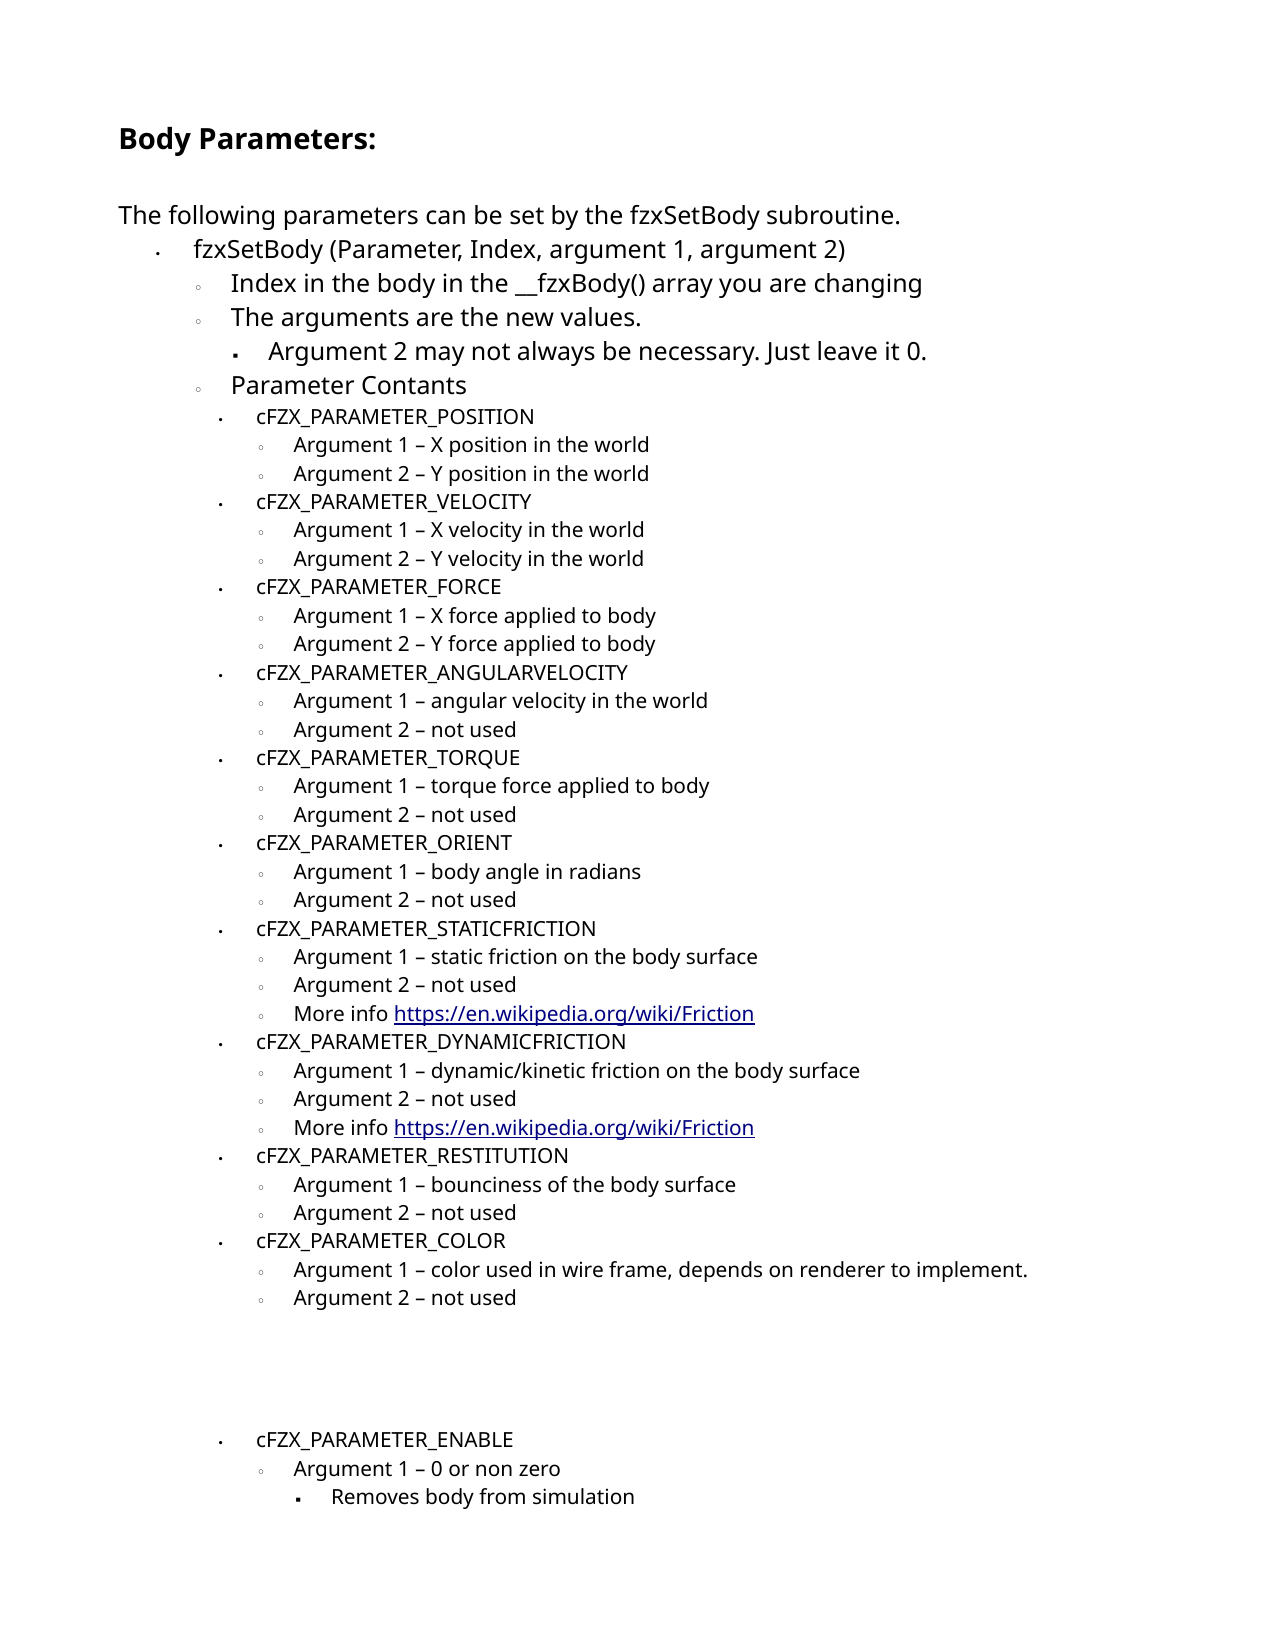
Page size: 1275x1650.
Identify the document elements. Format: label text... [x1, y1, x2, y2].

list Argument 1 – X force applied to body [256, 601, 1157, 629]
text Body Parameters: [118, 118, 1157, 158]
list cFZX_PARAMETER_RESTITUTION [218, 1141, 1157, 1170]
list Argument 1 – 0 or non zero [256, 1454, 1157, 1482]
list Argument 1 – X position in the world [256, 430, 1157, 459]
list Argument 2 – not used [256, 715, 1157, 743]
list cFZX_PARAMETER_ORIENT [218, 828, 1157, 857]
list Argument 1 – bounciness of the body surface [256, 1170, 1157, 1198]
list Argument 1 – body angle in radians [256, 857, 1157, 885]
list cFZX_PARAMETER_POSITION [218, 402, 1157, 430]
list cFZX_PARAMETER_FORCE [218, 572, 1157, 601]
list fzxSetBody (Parameter, Index, argument 1, argument 2) [156, 232, 1157, 266]
list Argument 2 – not used [256, 1283, 1157, 1312]
list Argument 2 – not used [256, 1084, 1157, 1113]
list Argument 2 may not always be necessary. Just leave it 0. [231, 334, 1157, 368]
list cFZX_PARAMETER_COLOR [218, 1227, 1157, 1255]
list cFZX_PARAMETER_ENABLE [218, 1426, 1157, 1454]
list cFZX_PARAMETER_TORQUE [218, 743, 1157, 772]
text The following parameters can be set by the fzxSetBody subroutine. [118, 197, 1157, 232]
list Removes body from simulation [293, 1482, 1157, 1511]
list Argument 2 – Y position in the world [256, 459, 1157, 487]
list Argument 2 – Y force applied to body [256, 629, 1157, 658]
list More info https://en.wikipedia.org/wiki/Friction [256, 1113, 1157, 1141]
list cFZX_PARAMETER_STATICFRICTION [218, 914, 1157, 942]
list Index in the body in the __fzxBody() array you are changing [193, 266, 1157, 300]
list Argument 1 – static friction on the body surface [256, 942, 1157, 971]
list cFZX_PARAMETER_VELOCITY [218, 487, 1157, 516]
list Argument 1 – angular velocity in the world [256, 686, 1157, 715]
list Argument 2 – Y velocity in the world [256, 544, 1157, 572]
list The arguments are the new values. [193, 300, 1157, 334]
list cFZX_PARAMETER_ANGULARVELOCITY [218, 658, 1157, 686]
list Argument 2 – not used [256, 971, 1157, 999]
list Parameter Contants [193, 368, 1157, 402]
list cFZX_PARAMETER_DYNAMICFRICTION [218, 1027, 1157, 1056]
list Argument 1 – dynamic/kinetic friction on the body surface [256, 1056, 1157, 1084]
list Argument 2 – not used [256, 800, 1157, 828]
list Argument 2 – not used [256, 885, 1157, 914]
list Argument 2 – not used [256, 1198, 1157, 1227]
list Argument 1 – color used in wire frame, depends on renderer to implement. [256, 1255, 1157, 1283]
list Argument 1 – torque force applied to body [256, 772, 1157, 800]
list More info https://en.wikipedia.org/wiki/Friction [256, 999, 1157, 1027]
list Argument 1 – X velocity in the world [256, 516, 1157, 544]
